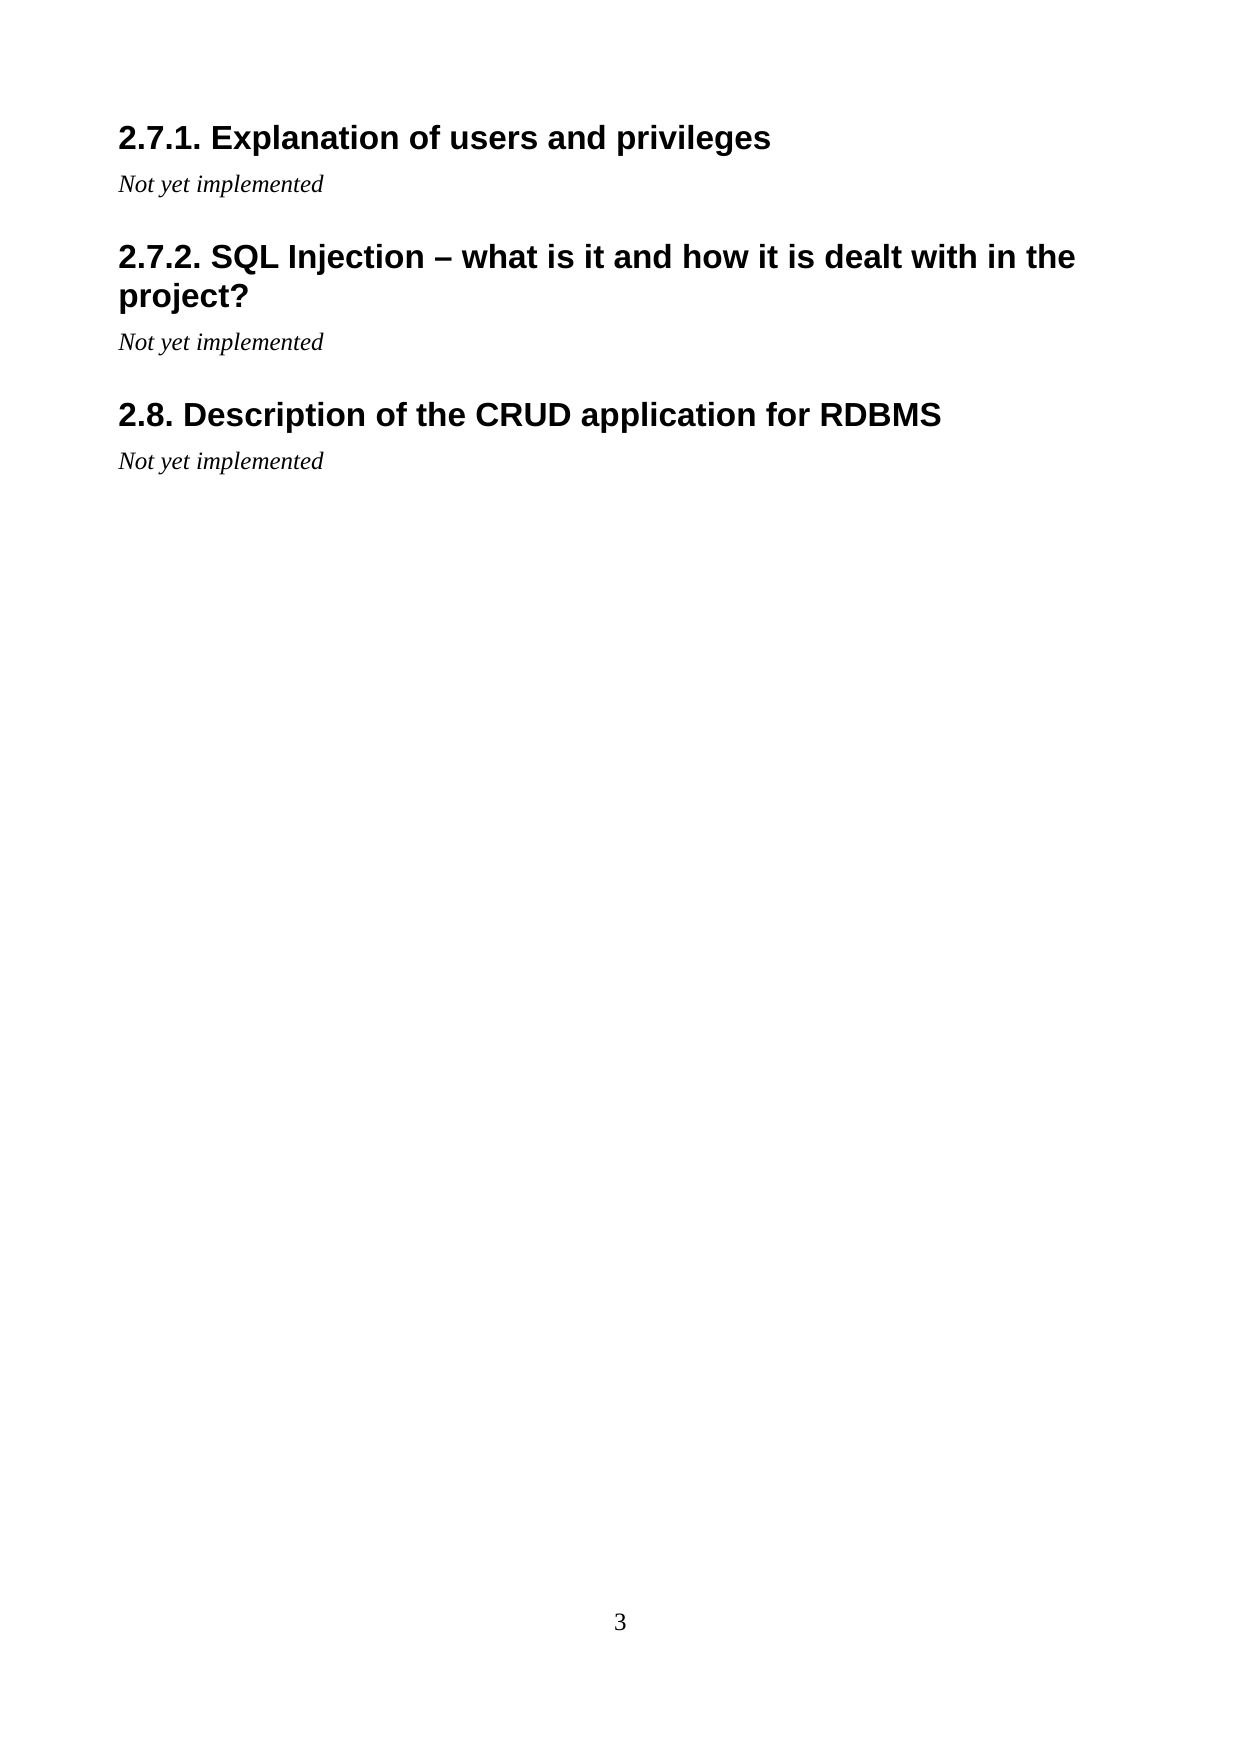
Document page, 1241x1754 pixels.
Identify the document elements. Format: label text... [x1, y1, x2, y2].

text Not yet implemented [118, 446, 1122, 475]
subtitle 2.8. Description of the CRUD application for RDBMS [118, 395, 1122, 434]
text Not yet implemented [118, 327, 1122, 356]
subtitle 2.7.2. SQL Injection – what is it and how it is dealt with in the project? [118, 237, 1122, 314]
text Not yet implemented [118, 169, 1122, 198]
subtitle 2.7.1. Explanation of users and privileges [118, 118, 1122, 157]
